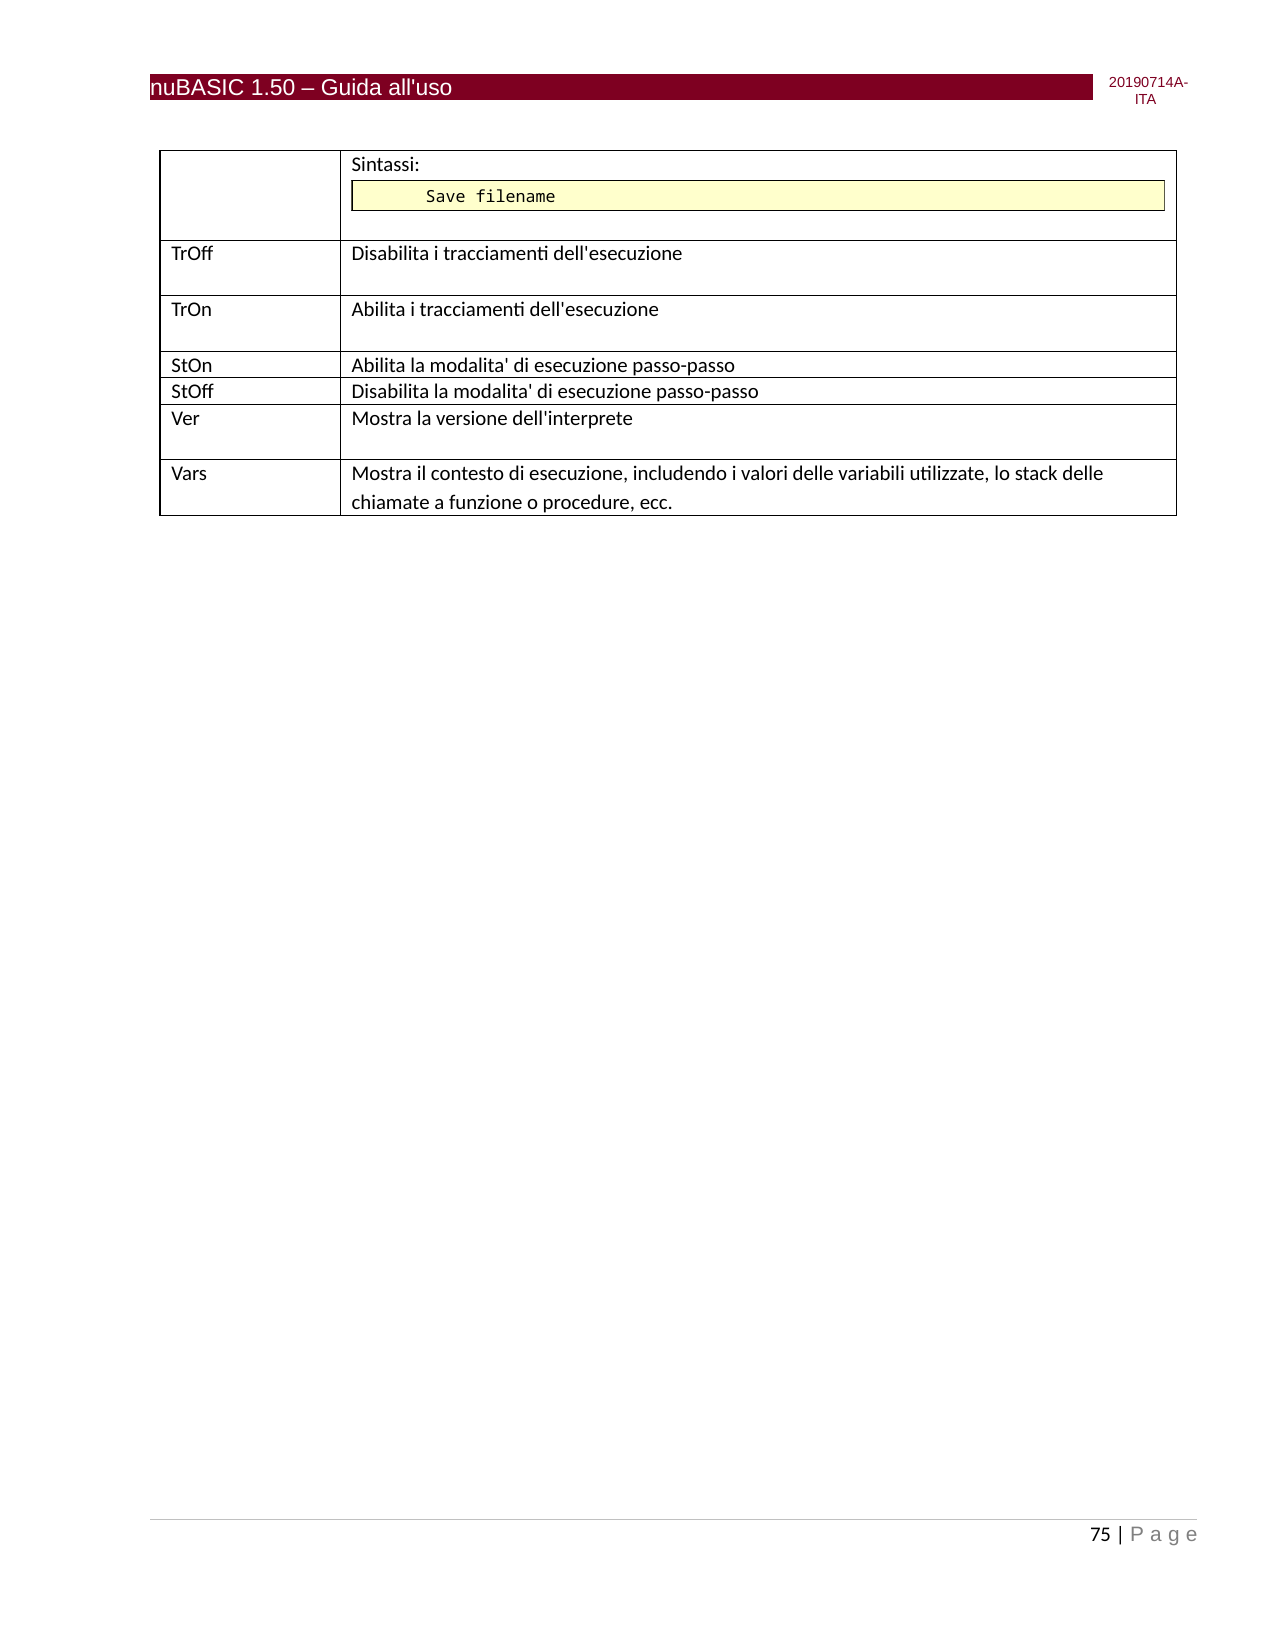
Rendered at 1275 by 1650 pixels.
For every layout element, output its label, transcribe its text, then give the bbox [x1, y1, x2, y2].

table_cell Mostra la versione dell'interprete [341, 405, 1176, 459]
table_cell Disabilita i tracciamenti dell'esecuzione [341, 241, 1176, 295]
table_cell Abilita la modalita' di esecuzione passo-passo [341, 352, 1176, 377]
table_cell Ver [161, 405, 340, 459]
table_cell Vars [161, 460, 340, 515]
table_cell Sintassi: Save filename [341, 151, 1176, 239]
table_cell Disabilita la modalita' di esecuzione passo-passo [341, 378, 1176, 404]
table_cell TrOff [161, 241, 340, 295]
table_cell [161, 151, 340, 239]
table_cell TrOn [161, 296, 340, 351]
table_cell Mostra il contesto di esecuzione, includendo i valori delle variabili utilizzate, lo stack delle chiamate a funzione o procedure, ecc. [341, 460, 1176, 515]
table_cell StOn [161, 352, 340, 377]
table_cell StOff [161, 378, 340, 404]
table_cell Abilita i tracciamenti dell'esecuzione [341, 296, 1176, 351]
